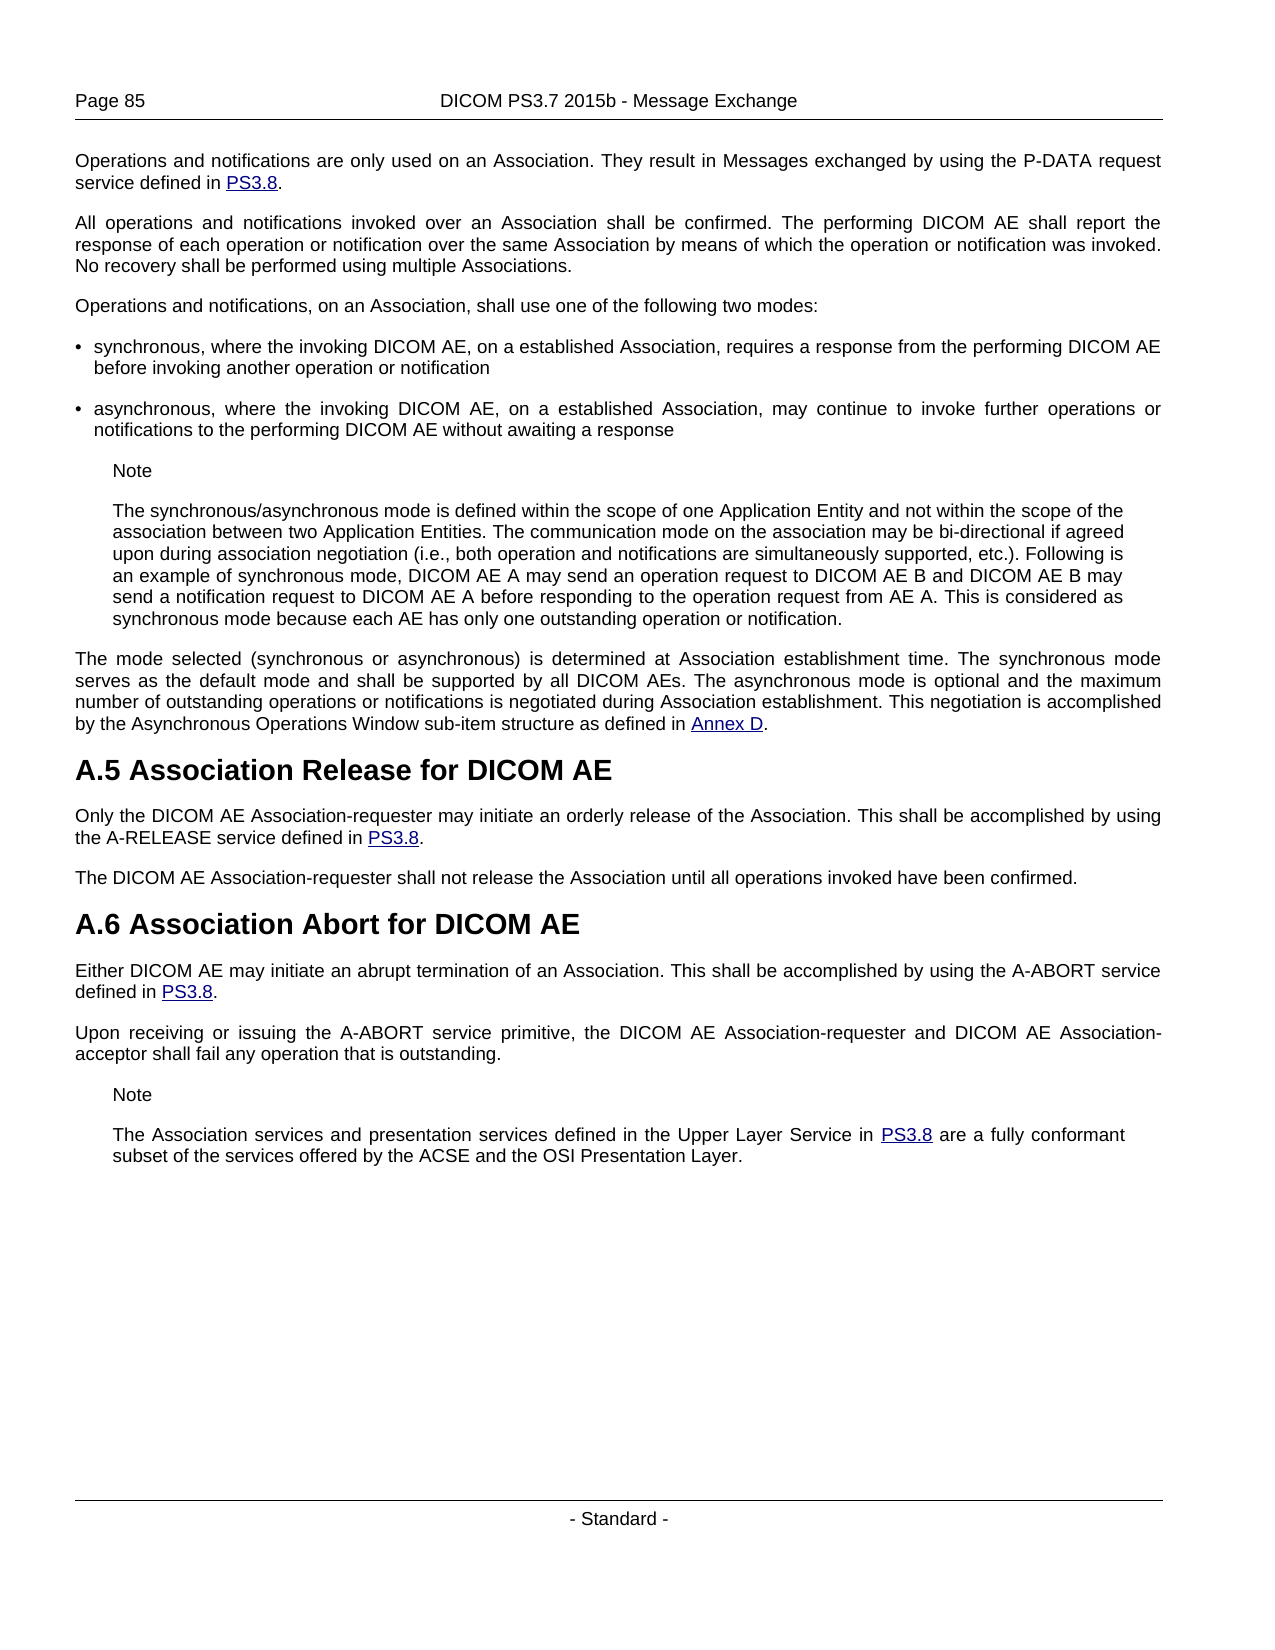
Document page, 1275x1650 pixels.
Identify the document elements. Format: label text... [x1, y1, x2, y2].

text Either DICOM AE may initiate an abrupt termination of an Association. This shall be accomplished by using the A-ABORT service defined in PS3.8. [75, 959, 1162, 1003]
text The mode selected (synchronous or asynchronous) is determined at Association establishment time. The synchronous mode serves as the default mode and shall be supported by all DICOM AEs. The asynchronous mode is optional and the maximum number of outstanding operations or notifications is negotiated during Association establishment. This negotiation is accomplished by the Asynchronous Operations Window sub-item structure as defined in Annex D. [75, 648, 1162, 734]
list asynchronous, where the invoking DICOM AE, on a established Association, may continue to invoke further operations or notifications to the performing DICOM AE without awaiting a response [75, 397, 1162, 441]
text Operations and notifications, on an Association, shall use one of the following two modes: [75, 295, 1162, 317]
text The synchronous/asynchronous mode is defined within the scope of one Application Entity and not within the scope of the association between two Application Entities. The communication mode on the association may be bi-directional if agreed upon during association negotiation (i.e., both operation and notifications are simultaneously supported, etc.). Following is an example of synchronous mode, DICOM AE A may send an operation request to DICOM AE B and DICOM AE B may send a notification request to DICOM AE A before responding to the operation request from AE A. This is considered as synchronous mode because each AE has only one outstanding operation or notification. [112, 500, 1125, 629]
text Upon receiving or issuing the A-ABORT service primitive, the DICOM AE Association-requester and DICOM AE Association-acceptor shall fail any operation that is outstanding. [75, 1021, 1162, 1064]
text Note [112, 1083, 1125, 1105]
text The DICOM AE Association-requester shall not release the Association until all operations invoked have been confirmed. [75, 867, 1162, 888]
text Operations and notifications are only used on an Association. They result in Messages exchanged by using the P-DATA request service defined in PS3.8. [75, 150, 1162, 193]
text Note [112, 459, 1125, 481]
text A.6 Association Abort for DICOM AE [75, 907, 1162, 941]
list synchronous, where the invoking DICOM AE, on a established Association, requires a response from the performing DICOM AE before invoking another operation or notification [75, 336, 1162, 379]
text Only the DICOM AE Association-requester may initiate an orderly release of the Association. This shall be accomplished by using the A-RELEASE service defined in PS3.8. [75, 805, 1162, 848]
text All operations and notifications invoked over an Association shall be confirmed. The performing DICOM AE shall report the response of each operation or notification over the same Association by means of which the operation or notification was invoked. No recovery shall be performed using multiple Associations. [75, 212, 1162, 277]
text The Association services and presentation services defined in the Upper Layer Service in PS3.8 are a fully conformant subset of the services offered by the ACSE and the OSI Presentation Layer. [112, 1124, 1125, 1167]
text A.5 Association Release for DICOM AE [75, 753, 1162, 786]
